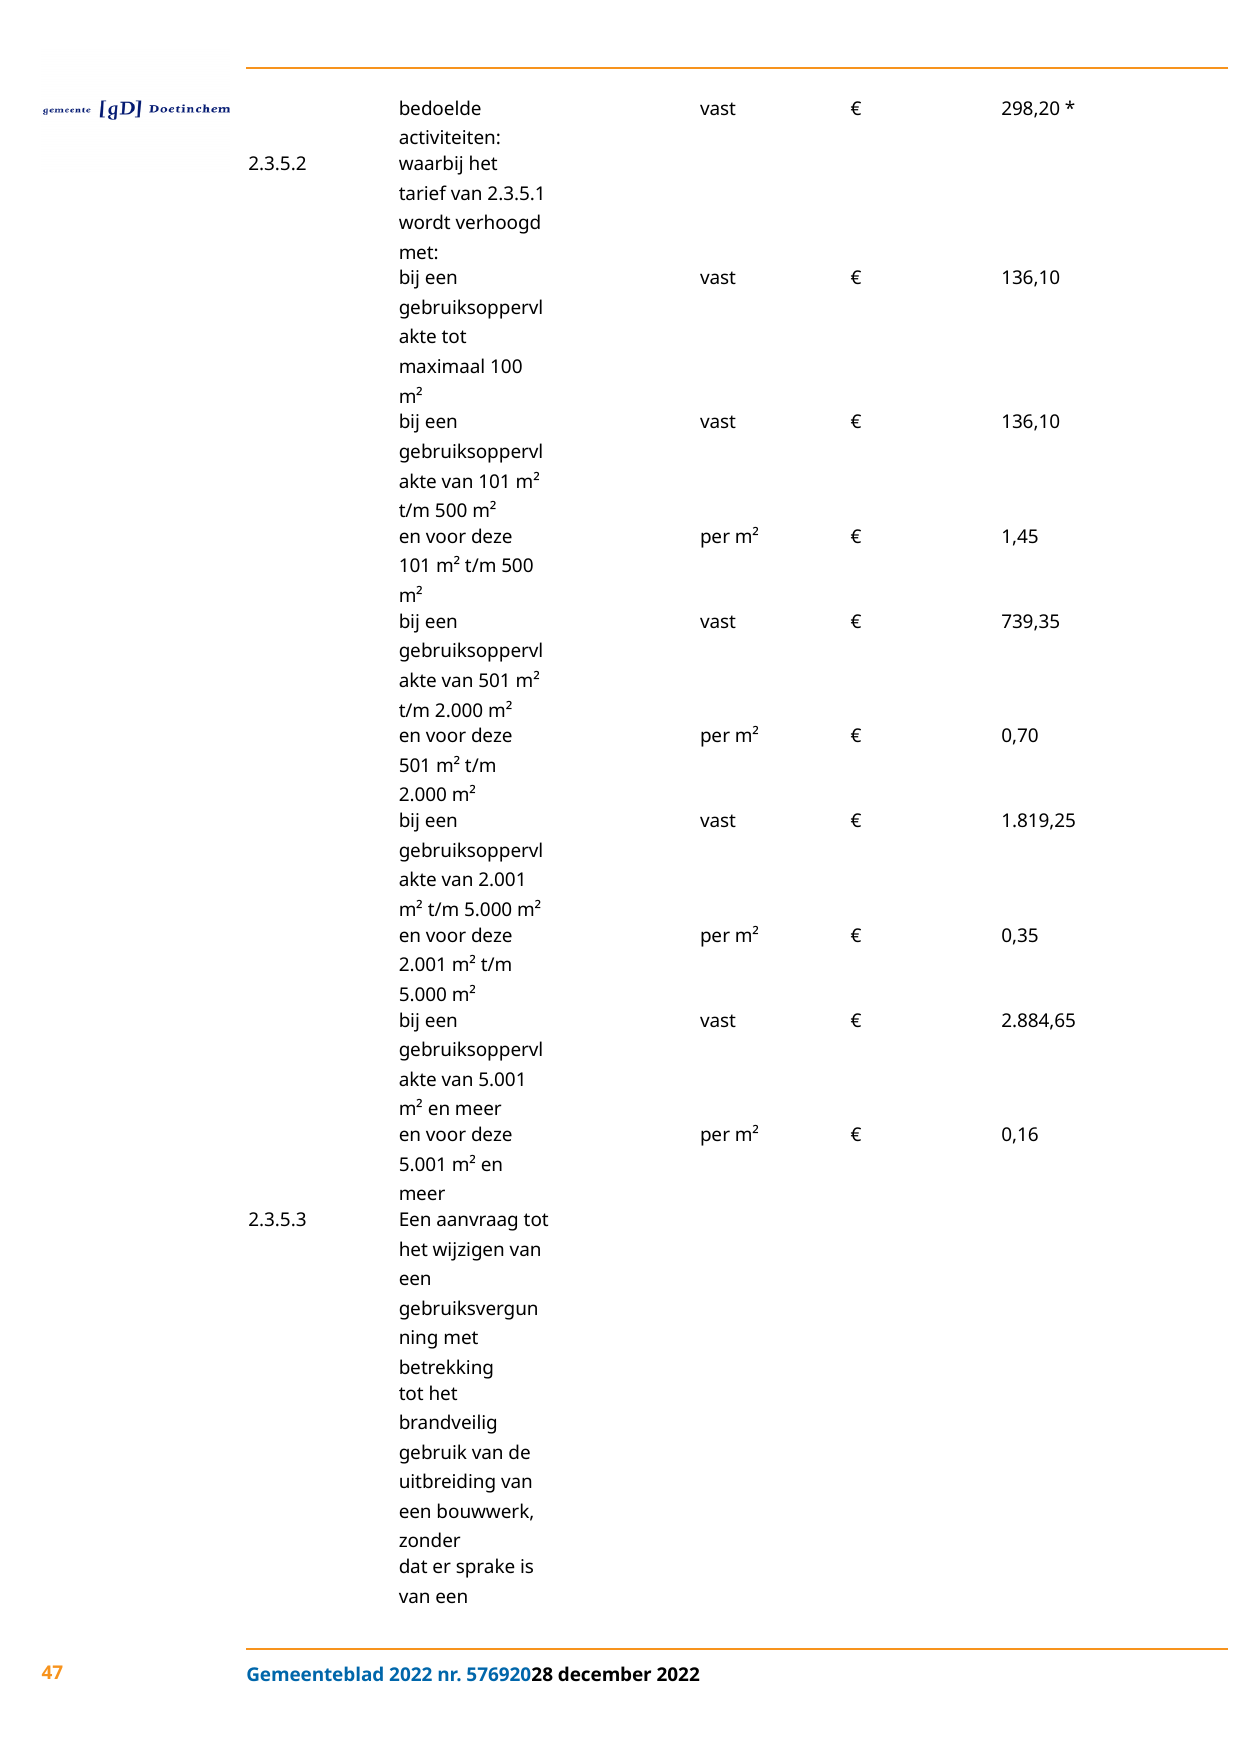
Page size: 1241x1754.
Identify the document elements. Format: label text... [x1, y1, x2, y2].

table_cell [850, 150, 1001, 264]
table_cell [850, 1554, 1001, 1609]
table_cell 0,35 [1001, 922, 1152, 1007]
table_cell [1001, 1554, 1152, 1609]
table_cell en voor deze 101 m² t/m 500 m² [399, 523, 549, 608]
table_cell [1001, 150, 1152, 264]
table_cell [248, 808, 398, 922]
table_cell € [850, 409, 1001, 523]
table_cell bij een gebruiksoppervlakte tot maximaal 100 m² [399, 265, 549, 409]
table_cell [248, 723, 398, 807]
table_cell 2.3.5.3 [248, 1206, 398, 1380]
table_cell bedoelde activiteiten: [399, 95, 549, 150]
table_cell 739,35 [1001, 608, 1152, 722]
table_cell en voor deze 2.001 m² t/m 5.000 m² [399, 922, 549, 1007]
table_cell € [850, 808, 1001, 922]
table_cell waarbij het tarief van 2.3.5.1 wordt verhoogd met: [399, 150, 549, 264]
table_cell bij een gebruiksoppervlakte van 501 m² t/m 2.000 m² [399, 608, 549, 722]
table_cell [549, 1121, 700, 1206]
table_cell 298,20 * [1001, 95, 1152, 150]
table_cell vast [700, 95, 850, 150]
table_cell € [850, 1007, 1001, 1121]
table_cell € [850, 922, 1001, 1007]
table_cell [700, 1206, 850, 1380]
table_cell [549, 95, 700, 150]
table_cell [1001, 1380, 1152, 1553]
table_cell € [850, 1121, 1001, 1206]
table_cell vast [700, 608, 850, 722]
table_cell [549, 808, 700, 922]
table_cell 0,70 [1001, 723, 1152, 807]
table_cell [248, 95, 398, 150]
table_cell [248, 1554, 398, 1609]
table_cell [549, 723, 700, 807]
table_cell vast [700, 1007, 850, 1121]
table_cell dat er sprake is van een [399, 1554, 549, 1609]
table_cell [248, 265, 398, 409]
table_cell [700, 1380, 850, 1553]
table_cell bij een gebruiksoppervlakte van 101 m² t/m 500 m² [399, 409, 549, 523]
table_cell 1.819,25 [1001, 808, 1152, 922]
table_cell [248, 1380, 398, 1553]
picture [41, 47, 231, 172]
table_cell [549, 409, 700, 523]
table_cell [1001, 1206, 1152, 1380]
table_cell [700, 1554, 850, 1609]
table_cell € [850, 95, 1001, 150]
table_cell vast [700, 808, 850, 922]
table_cell [248, 608, 398, 722]
table_cell en voor deze 5.001 m² en meer [399, 1121, 549, 1206]
table_cell [549, 1554, 700, 1609]
table_cell [549, 922, 700, 1007]
table_cell per m² [700, 1121, 850, 1206]
table_cell [850, 1206, 1001, 1380]
table_cell € [850, 523, 1001, 608]
table_cell per m² [700, 523, 850, 608]
table_cell vast [700, 409, 850, 523]
table_cell [850, 1380, 1001, 1553]
table_cell [549, 1007, 700, 1121]
table_cell tot het brandveilig gebruik van de uitbreiding van een bouwwerk, zonder [399, 1380, 549, 1553]
table_cell € [850, 723, 1001, 807]
table_cell [549, 265, 700, 409]
table_cell [700, 150, 850, 264]
table_cell [248, 1121, 398, 1206]
table_cell 0,16 [1001, 1121, 1152, 1206]
table_cell [248, 523, 398, 608]
table_cell [549, 1380, 700, 1553]
table_cell [248, 409, 398, 523]
table_cell € [850, 265, 1001, 409]
table_cell en voor deze 501 m² t/m 2.000 m² [399, 723, 549, 807]
table_cell [549, 608, 700, 722]
table_cell per m² [700, 723, 850, 807]
table_cell bij een gebruiksoppervlakte van 2.001 m² t/m 5.000 m² [399, 808, 549, 922]
table_cell 136,10 [1001, 409, 1152, 523]
table_cell per m² [700, 922, 850, 1007]
table_cell 2.884,65 [1001, 1007, 1152, 1121]
table_cell vast [700, 265, 850, 409]
table_cell Een aanvraag tot het wijzigen van een gebruiksvergunning met betrekking [399, 1206, 549, 1380]
table_cell [248, 922, 398, 1007]
table_cell € [850, 608, 1001, 722]
table_cell [549, 1206, 700, 1380]
table_cell [549, 523, 700, 608]
table_cell [549, 150, 700, 264]
table_cell [248, 1007, 398, 1121]
table_cell bij een gebruiksoppervlakte van 5.001 m² en meer [399, 1007, 549, 1121]
table_cell 2.3.5.2 [248, 150, 398, 264]
table_cell 136,10 [1001, 265, 1152, 409]
table_cell 1,45 [1001, 523, 1152, 608]
